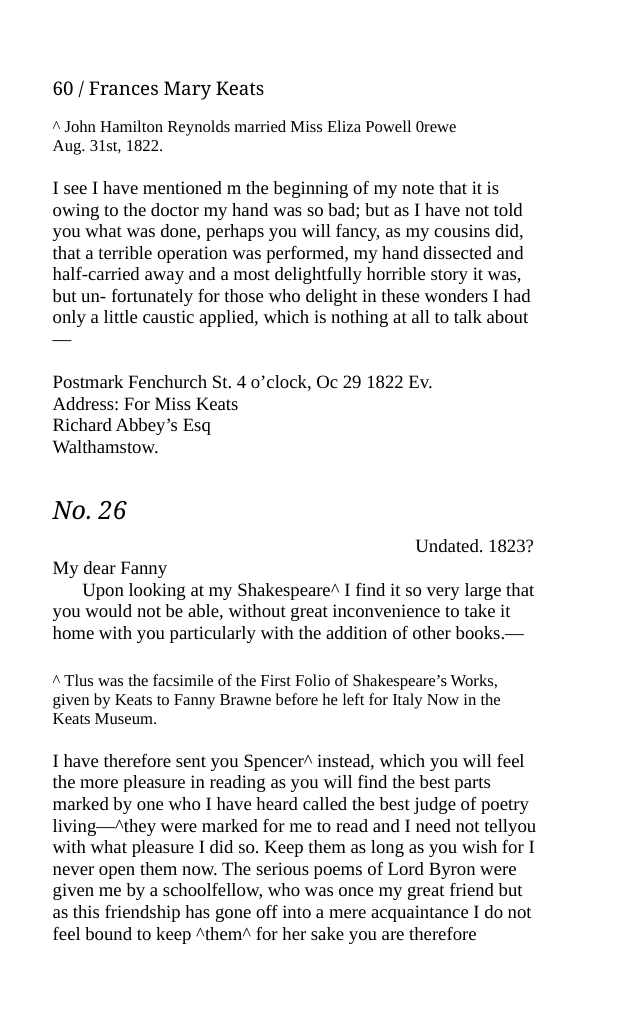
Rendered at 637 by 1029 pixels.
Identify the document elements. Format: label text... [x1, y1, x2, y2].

text Walthamstow. [52, 436, 538, 457]
text Upon looking at my Shakespeare^ I find it so very large that you would not be able, without great inconvenience to take it home with you particularly with the addition of other books.— [52, 578, 538, 643]
text Undated. 1823? [52, 535, 538, 557]
text I have therefore sent you Spencer^ instead, which you will feel the more pleasure in reading as you will find the best parts marked by one who I have heard called the best judge of poetry living—^they were marked for me to read and I need not tellyou with what pleasure I did so. Keep them as long as you wish for I never open them now. The serious poems of Lord Byron were given me by a schoolfellow, who was once my great friend but as this friendship has gone off into a mere acquaintance I do not feel bound to keep ^them^ for her sake you are therefore [52, 750, 538, 944]
subtitle No. 26 [52, 492, 538, 526]
text Postmark Fenchurch St. 4 o’clock, Oc 29 1822 Ev. [52, 371, 538, 393]
text Address: For Miss Keats [52, 393, 538, 414]
text My dear Fanny [52, 557, 538, 578]
text Aug. 31st, 1822. [52, 136, 538, 155]
text I see I have mentioned m the beginning of my note that it is owing to the doctor my hand was so bad; but as I have not told you what was done, perhaps you will fancy, as my cousins did, that a terrible operation was performed, my hand dissected and half-carried away and a most delightfully horrible story it was, but un- fortunately for those who delight in these wonders I had only a little caustic applied, which is nothing at all to talk about— [52, 177, 538, 349]
text Richard Abbey’s Esq [52, 414, 538, 436]
text ^ John Hamilton Reynolds married Miss Eliza Powell 0rewe [52, 117, 538, 136]
text ^ Tlus was the facsimile of the First Folio of Shakespeare’s Works, given by Keats to Fanny Brawne before he left for Italy Now in the Keats Museum. [52, 671, 538, 728]
